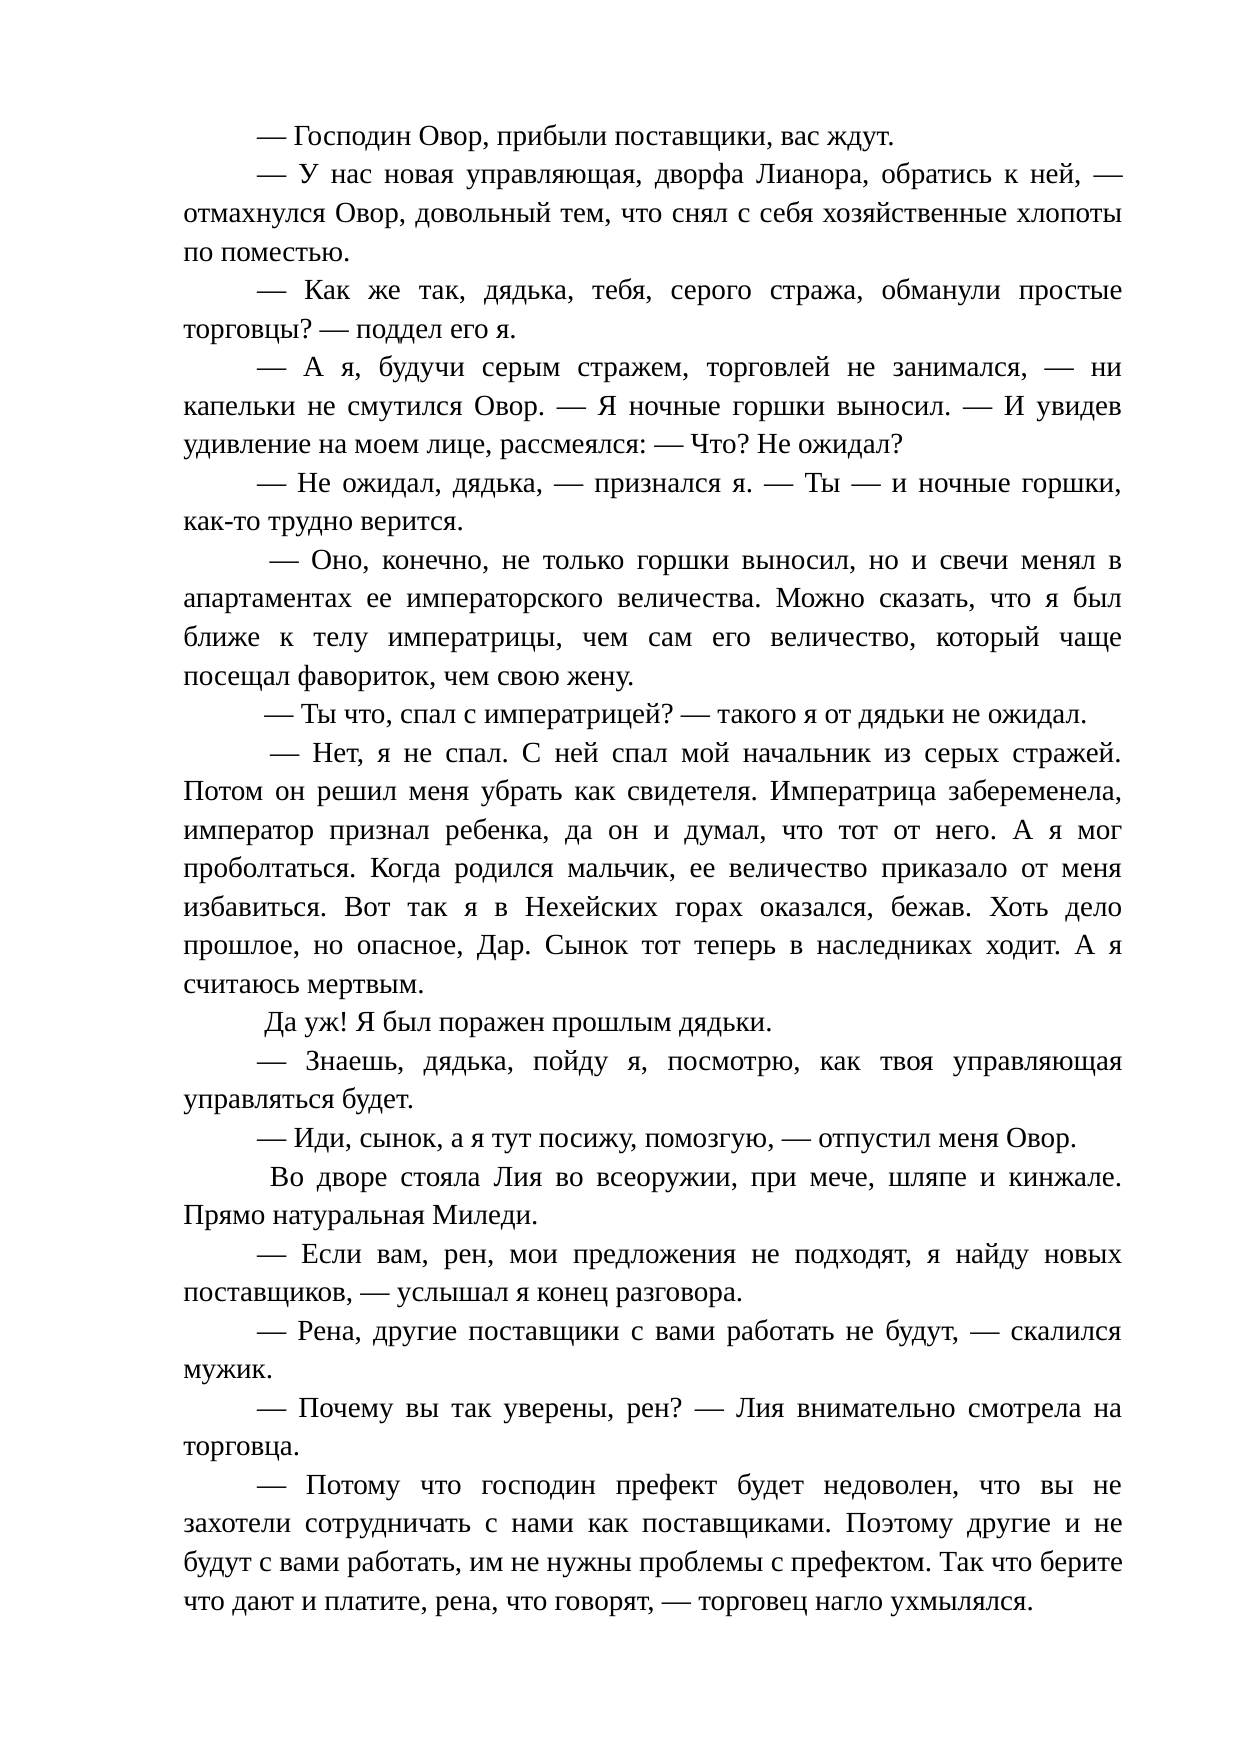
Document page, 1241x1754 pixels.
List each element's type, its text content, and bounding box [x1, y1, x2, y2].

text — Почему вы так уверены, рен? — Лия внимательно смотрела на торговца. [183, 1390, 1123, 1462]
text — Ты что, спал с императрицей? — такого я от дядьки не ожидал. [183, 696, 1123, 730]
text — А я, будучи серым стражем, торговлей не занимался, — ни капельки не смутился Овор. — Я ночные горшки выносил. — И увидев удивление на моем лице, рассмеялся: — Что? Не ожидал? [183, 349, 1123, 460]
text — Оно, конечно, не только горшки выносил, но и свечи менял в апартаментах ее императорского величества. Можно сказать, что я был ближе к телу императрицы, чем сам его величество, который чаще посещал фавориток, чем свою жену. [183, 542, 1123, 691]
text — Как же так, дядька, тебя, серого стража, обманули простые торговцы? — поддел его я. [183, 272, 1123, 344]
text Во дворе стояла Лия во всеоружии, при мече, шляпе и кинжале. Прямо натуральная Миледи. [183, 1159, 1123, 1231]
text — У нас новая управляющая, дворфа Лианора, обратись к ней, — отмахнулся Овор, довольный тем, что снял с себя хозяйственные хлопоты по поместью. [183, 157, 1123, 267]
text — Нет, я не спал. С ней спал мой начальник из серых стражей. Потом он решил меня убрать как свидетеля. Императрица забеременела, император признал ребенка, да он и думал, что тот от него. А я мог проболтаться. Когда родился мальчик, ее величество приказало от меня избавиться. Вот так я в Нехейских горах оказался, бежав. Хоть дело прошлое, но опасное, Дар. Сынок тот теперь в наследниках ходит. А я считаюсь мертвым. [183, 735, 1123, 999]
text — Не ожидал, дядька, — признался я. — Ты — и ночные горшки, как-то трудно верится. [183, 465, 1123, 537]
text — Если вам, рен, мои предложения не подходят, я найду новых поставщиков, — услышал я конец разговора. [183, 1236, 1123, 1308]
text — Рена, другие поставщики с вами работать не будут, — скалился мужик. [183, 1313, 1123, 1385]
text — Господин Овор, прибыли поставщики, вас ждут. [183, 118, 1123, 152]
text — Иди, сынок, а я тут посижу, помозгую, — отпустил меня Овор. [183, 1120, 1123, 1154]
text Да уж! Я был поражен прошлым дядьки. [183, 1004, 1123, 1038]
text — Знаешь, дядька, пойду я, посмотрю, как твоя управляющая управляться будет. [183, 1043, 1123, 1115]
text — Потому что господин префект будет недоволен, что вы не захотели сотрудничать с нами как поставщиками. Поэтому другие и не будут с вами работать, им не нужны проблемы с префектом. Так что берите что дают и платите, рена, что говорят, — торговец нагло ухмылялся. [183, 1467, 1123, 1616]
